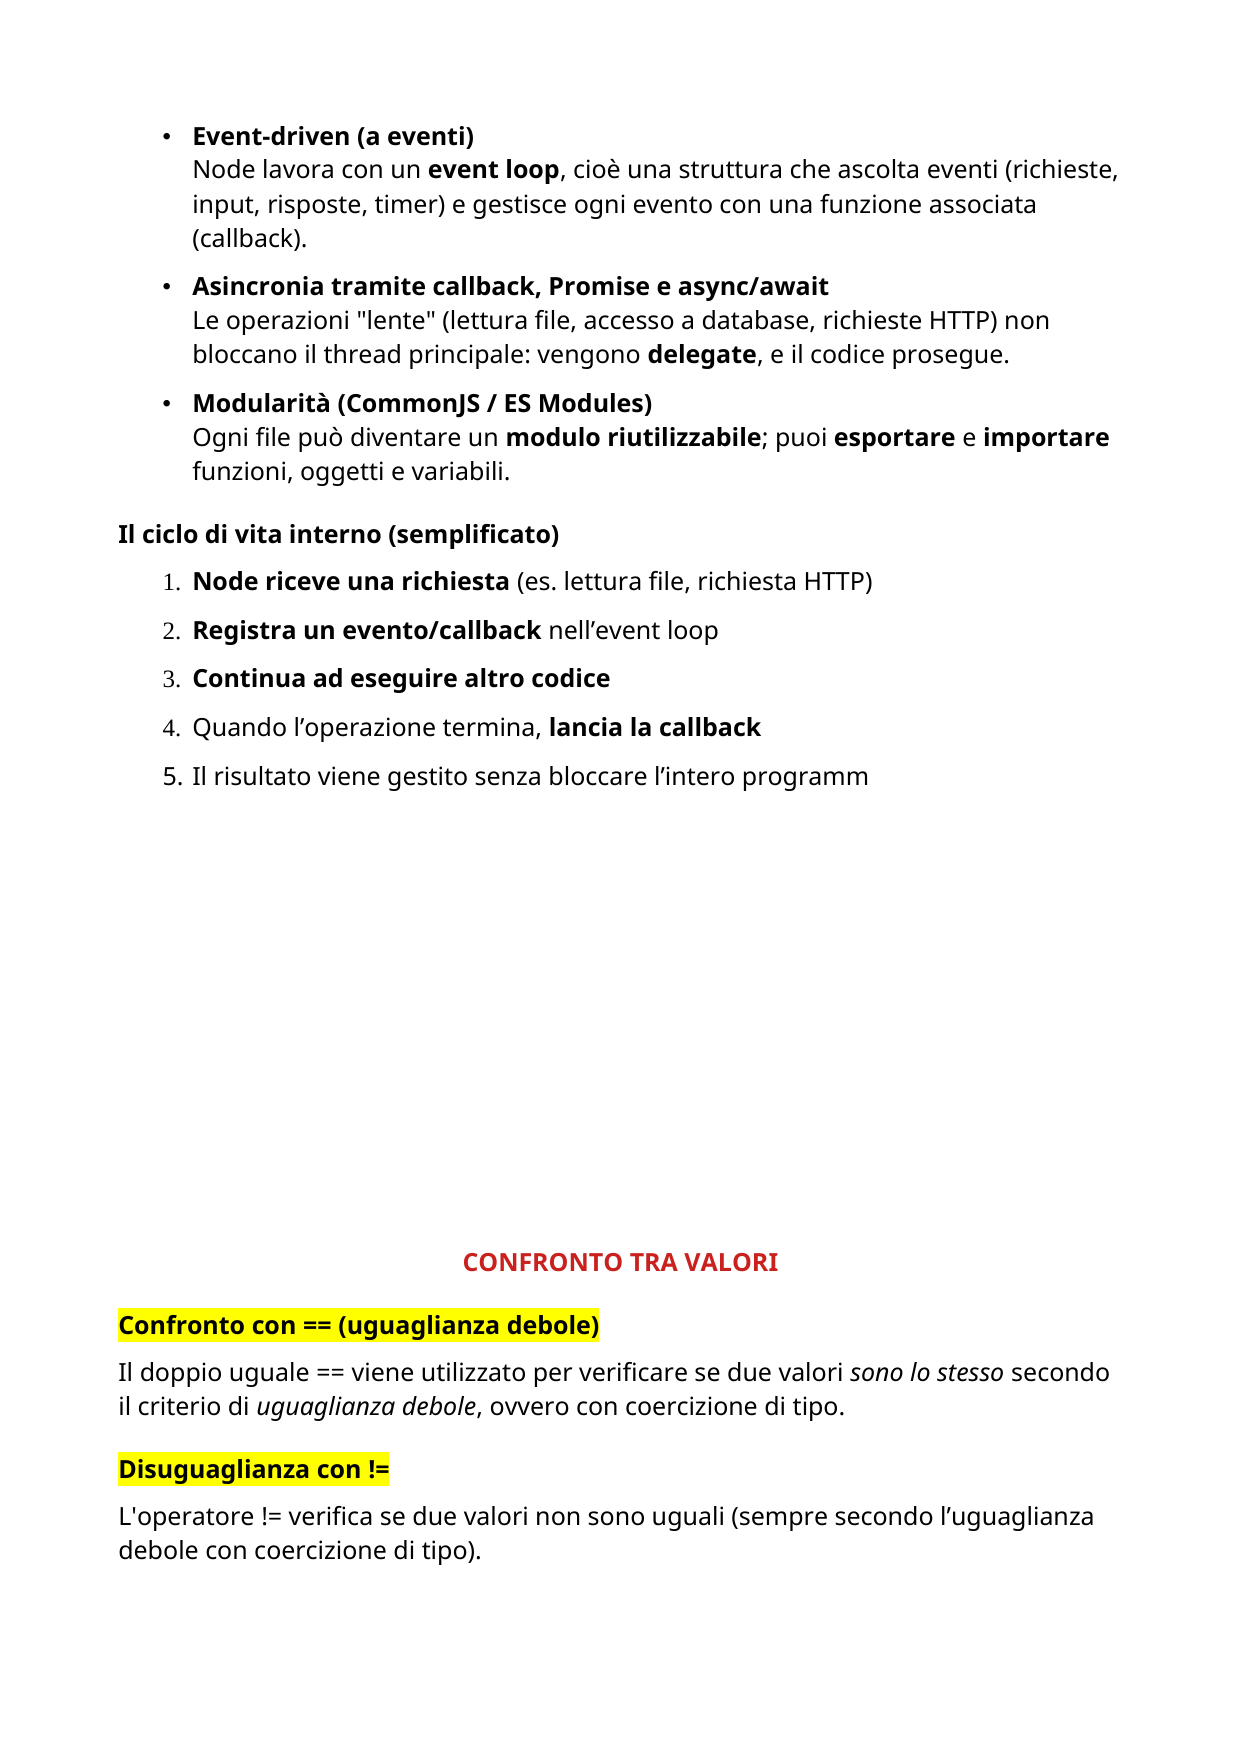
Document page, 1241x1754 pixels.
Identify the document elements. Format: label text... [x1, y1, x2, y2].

list Event-driven (a eventi) Node lavora con un event loop, cioè una struttura che ascolta eventi (richieste, input, risposte, timer) e gestisce ogni evento con una funzione associata (callback). [162, 118, 1122, 254]
text CONFRONTO TRA VALORI [118, 1245, 1122, 1279]
list Quando l’operazione termina, lancia la callback [162, 709, 1122, 744]
list Continua ad eseguire altro codice [162, 661, 1122, 695]
subtitle Confronto con == (uguaglianza debole) [118, 1308, 1122, 1342]
subtitle Disuguaglianza con != [118, 1452, 1122, 1486]
text Il doppio uguale == viene utilizzato per verificare se due valori sono lo stesso secondo il criterio di uguaglianza debole, ovvero con coercizione di tipo. [118, 1354, 1122, 1423]
list Asincronia tramite callback, Promise e async/await Le operazioni "lente" (lettura file, accesso a database, richieste HTTP) non bloccano il thread principale: vengono delegate, e il codice prosegue. [162, 269, 1122, 371]
text L'operatore != verifica se due valori non sono uguali (sempre secondo l’uguaglianza debole con coercizione di tipo). [118, 1498, 1122, 1566]
list Registra un evento/callback nell’event loop [162, 612, 1122, 646]
list Modularità (CommonJS / ES Modules) Ogni file può diventare un modulo riutilizzabile; puoi esportare e importare funzioni, oggetti e variabili. [162, 386, 1122, 488]
subtitle Il ciclo di vita interno (semplificato) [118, 517, 1122, 551]
list Node riceve una richiesta (es. lettura file, richiesta HTTP) [162, 564, 1122, 598]
list Il risultato viene gestito senza bloccare l’intero programm [162, 758, 1122, 792]
